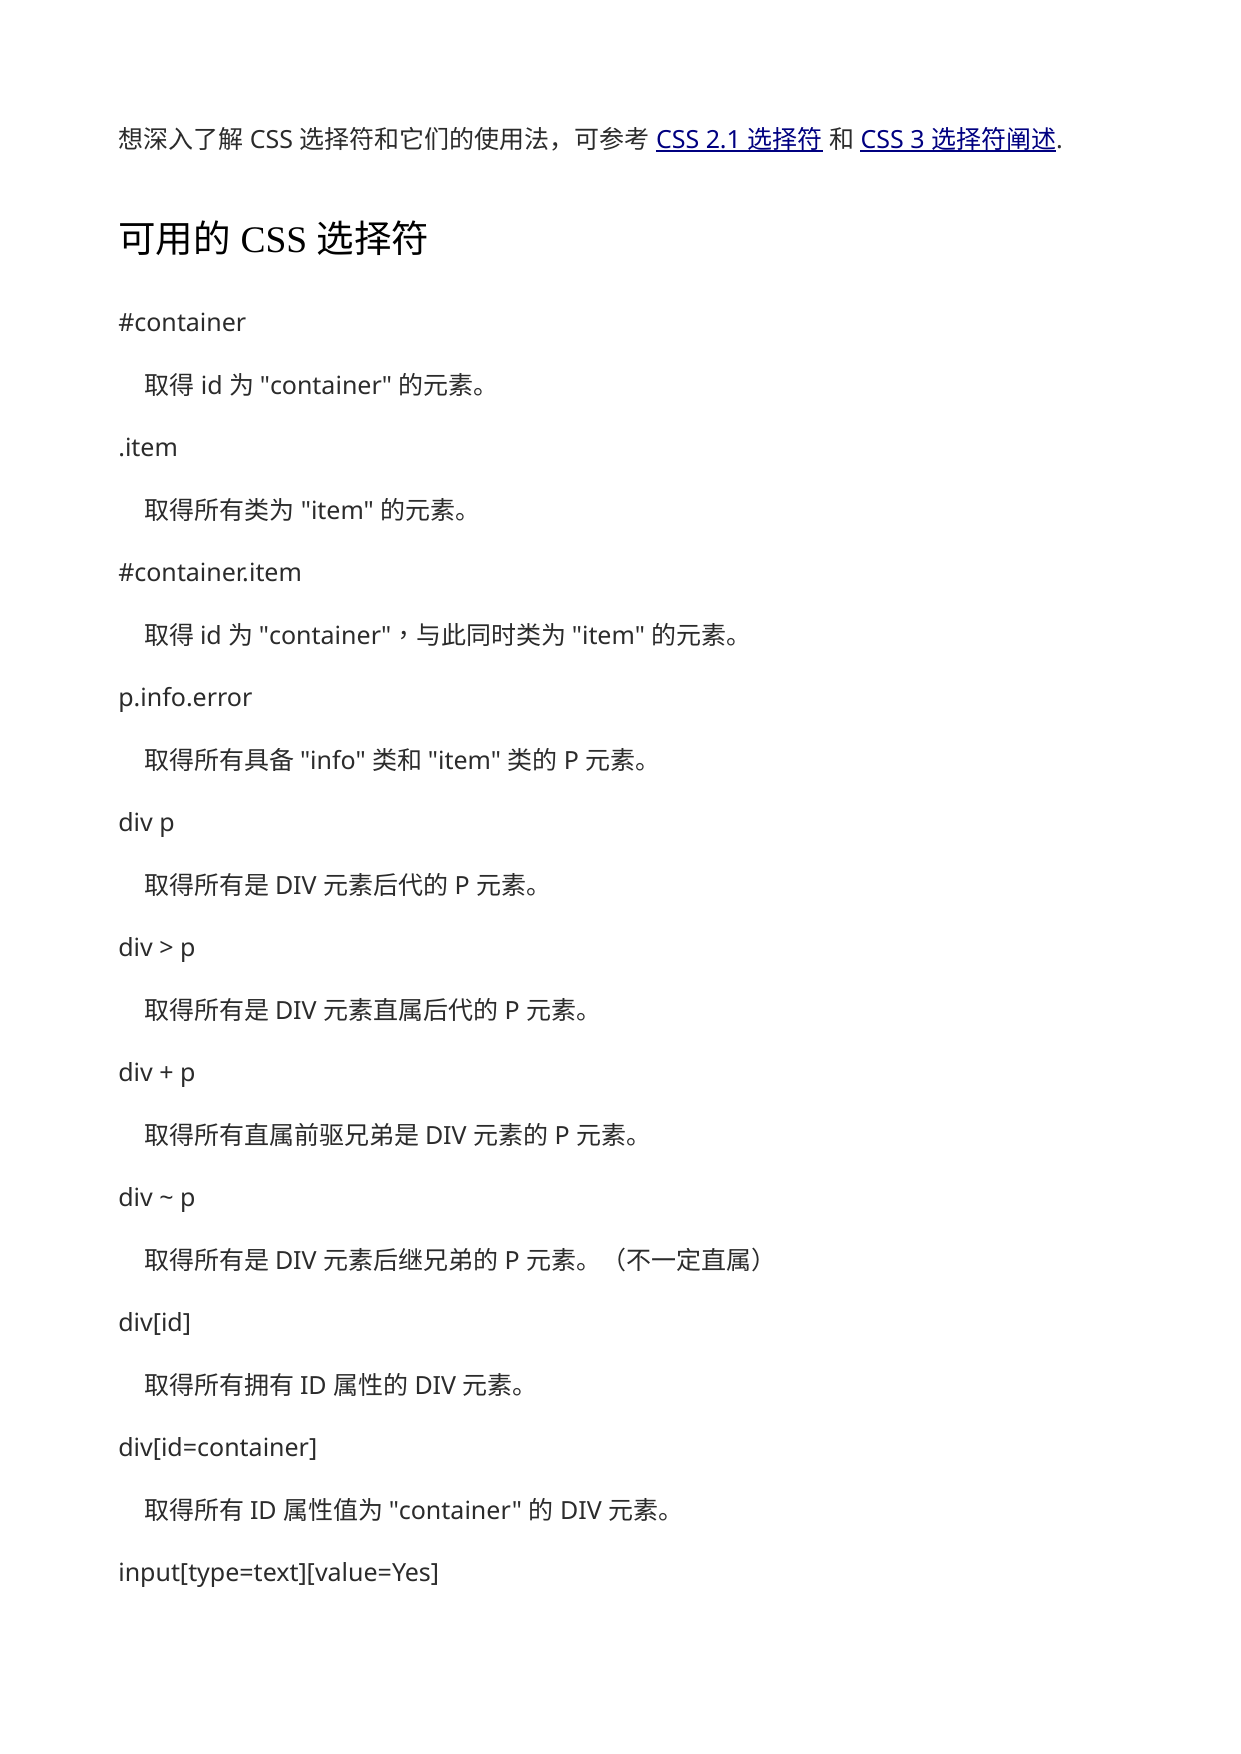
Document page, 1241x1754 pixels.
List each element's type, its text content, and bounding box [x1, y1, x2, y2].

text 取得所有是 DIV 元素后继兄弟的 P 元素。（不一定直属） [118, 1239, 1122, 1276]
text 取得所有是 DIV 元素后代的 P 元素。 [118, 864, 1122, 901]
text div[id=container] [118, 1426, 1122, 1464]
text 取得所有拥有 ID 属性的 DIV 元素。 [118, 1364, 1122, 1401]
text 取得 id 为 "container"，与此同时类为 "item" 的元素。 [118, 614, 1122, 651]
text input[type=text][value=Yes] [118, 1551, 1122, 1589]
text .item [118, 426, 1122, 464]
text 可用的 CSS 选择符 [118, 181, 1122, 264]
text 取得所有是 DIV 元素直属后代的 P 元素。 [118, 989, 1122, 1026]
text div + p [118, 1051, 1122, 1089]
text 取得所有类为 "item" 的元素。 [118, 489, 1122, 526]
text div ~ p [118, 1176, 1122, 1214]
text 取得所有具备 "info" 类和 "item" 类的 P 元素。 [118, 739, 1122, 776]
text div p [118, 801, 1122, 839]
text #container.item [118, 551, 1122, 589]
text 取得所有 ID 属性值为 "container" 的 DIV 元素。 [118, 1489, 1122, 1526]
text div > p [118, 926, 1122, 964]
text p.info.error [118, 676, 1122, 714]
text 想深入了解 CSS 选择符和它们的使用法，可参考 CSS 2.1 选择符 和 CSS 3 选择符阐述. [118, 118, 1122, 156]
text 取得 id 为 "container" 的元素。 [118, 364, 1122, 401]
text div[id] [118, 1301, 1122, 1339]
text #container [118, 264, 1122, 339]
text 取得所有直属前驱兄弟是 DIV 元素的 P 元素。 [118, 1114, 1122, 1151]
